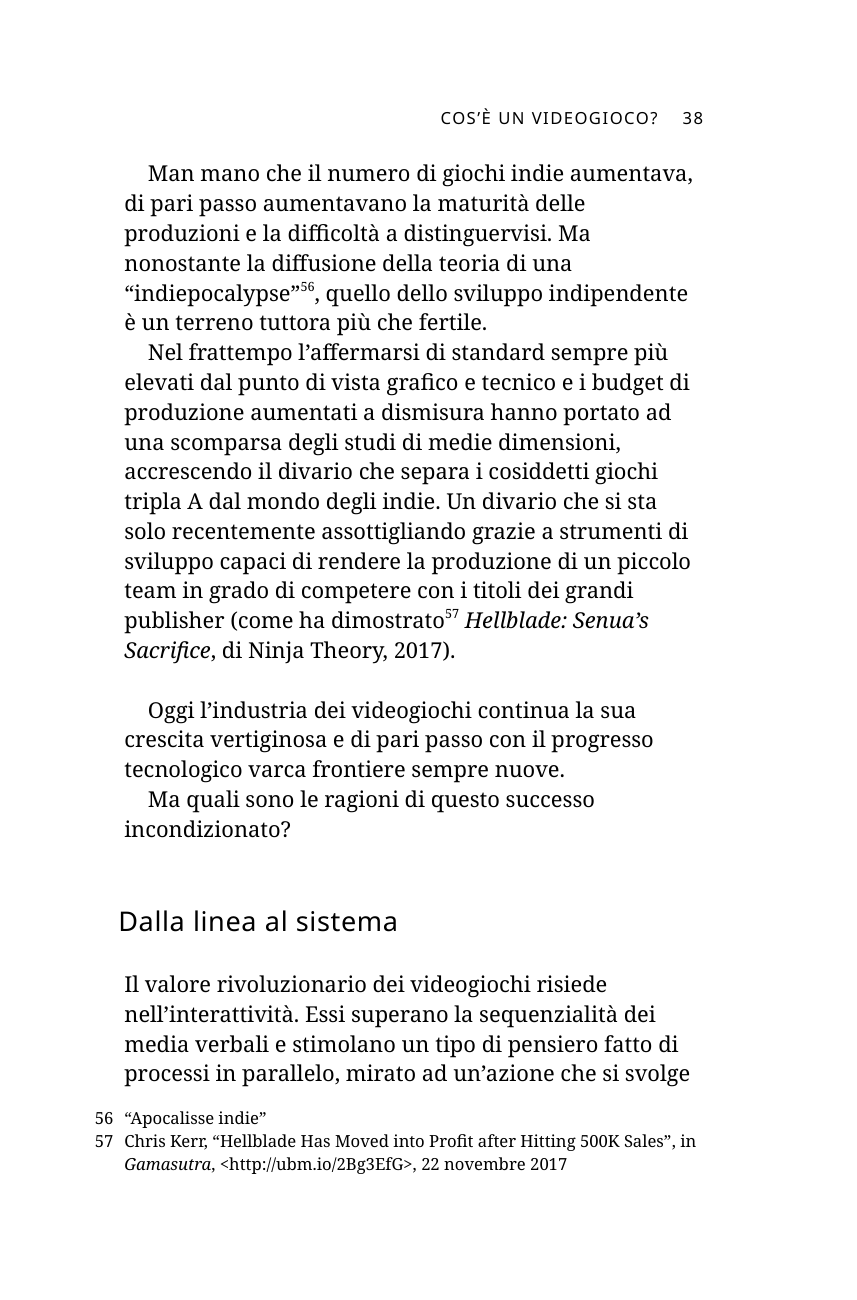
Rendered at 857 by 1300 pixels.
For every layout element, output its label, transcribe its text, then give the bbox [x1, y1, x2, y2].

text “Apocalisse indie” [94, 1107, 703, 1130]
text Il valore rivoluzionario dei videogiochi risiede nell’interattività. Essi superano la sequenzialità dei media verbali e stimolano un tipo di pensiero fatto di processi in parallelo, mirato ad un’azione che si svolge [124, 969, 703, 1088]
text Nel frattempo l’affermarsi di standard sempre più elevati dal punto di vista grafico e tecnico e i budget di produzione aumentati a dismisura hanno portato ad una scomparsa degli studi di medie dimensioni, accrescendo il divario che separa i cosiddetti giochi tripla A dal mondo degli indie. Un divario che si sta solo recentemente assottigliando grazie a strumenti di sviluppo capaci di rendere la produzione di un piccolo team in grado di competere con i titoli dei grandi publisher (come ha dimostrato Hellblade: Senua’s Sacrifice, di Ninja Theory, 2017). [124, 337, 703, 665]
text Oggi l’industria dei videogiochi continua la sua crescita vertiginosa e di pari passo con il progresso tecnologico varca frontiere sempre nuove. [124, 695, 703, 784]
text Chris Kerr, “Hellblade Has Moved into Profit after Hitting 500K Sales”, in Gamasutra, <http://ubm.io/2Bg3EfG>, 22 novembre 2017 [94, 1130, 703, 1175]
text Man mano che il numero di giochi indie aumentava, di pari passo aumentavano la maturità delle produzioni e la difficoltà a distinguervisi. Ma nonostante la diffusione della teoria di una “indiepocalypse”, quello dello sviluppo indipendente è un terreno tuttora più che fertile. [124, 158, 703, 337]
subtitle Dalla linea al sistema [118, 903, 703, 939]
text Ma quali sono le ragioni di questo successo incondizionato? [124, 784, 703, 844]
